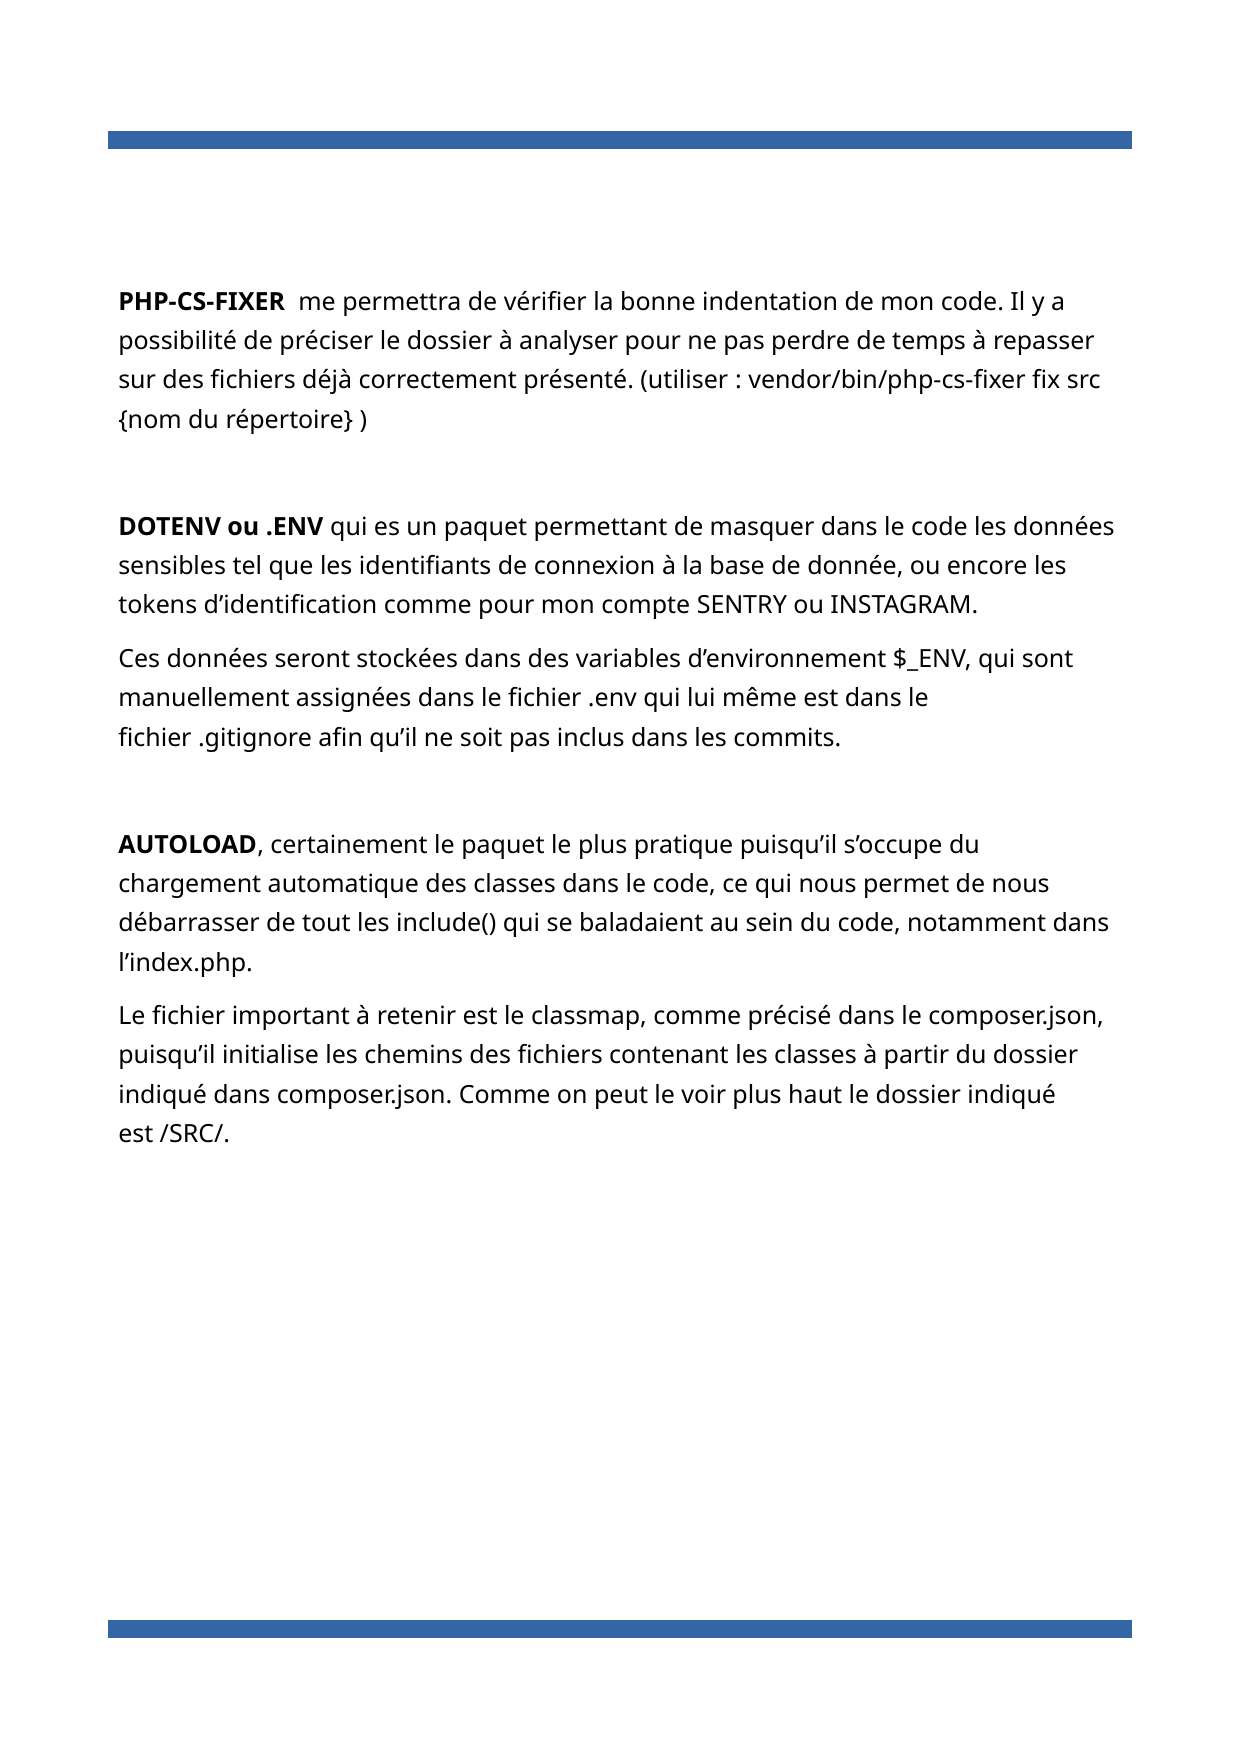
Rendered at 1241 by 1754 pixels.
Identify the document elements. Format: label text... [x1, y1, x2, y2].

text AUTOLOAD, certainement le paquet le plus pratique puisqu’il s’occupe du chargement automatique des classes dans le code, ce qui nous permet de nous débarrasser de tout les include() qui se baladaient au sein du code, notamment dans l’index.php. [118, 827, 1122, 978]
text PHP-CS-FIXER me permettra de vérifier la bonne indentation de mon code. Il y a possibilité de préciser le dossier à analyser pour ne pas perdre de temps à repasser sur des fichiers déjà correctement présenté. (utiliser : vendor/bin/php-cs-fixer fix src {nom du répertoire} ) [118, 284, 1122, 435]
text DOTENV ou .ENV qui es un paquet permettant de masquer dans le code les données sensibles tel que les identifiants de connexion à la base de donnée, ou encore les tokens d’identification comme pour mon compte SENTRY ou INSTAGRAM. [118, 509, 1122, 621]
text Le fichier important à retenir est le classmap, comme précisé dans le composer.json, puisqu’il initialise les chemins des fichiers contenant les classes à partir du dossier indiqué dans composer.json. Comme on peut le voir plus haut le dossier indiqué est /SRC/. [118, 998, 1122, 1149]
text Ces données seront stockées dans des variables d’environnement $_ENV, qui sont manuellement assignées dans le fichier .env qui lui même est dans le fichier .gitignore afin qu’il ne soit pas inclus dans les commits. [118, 641, 1122, 753]
